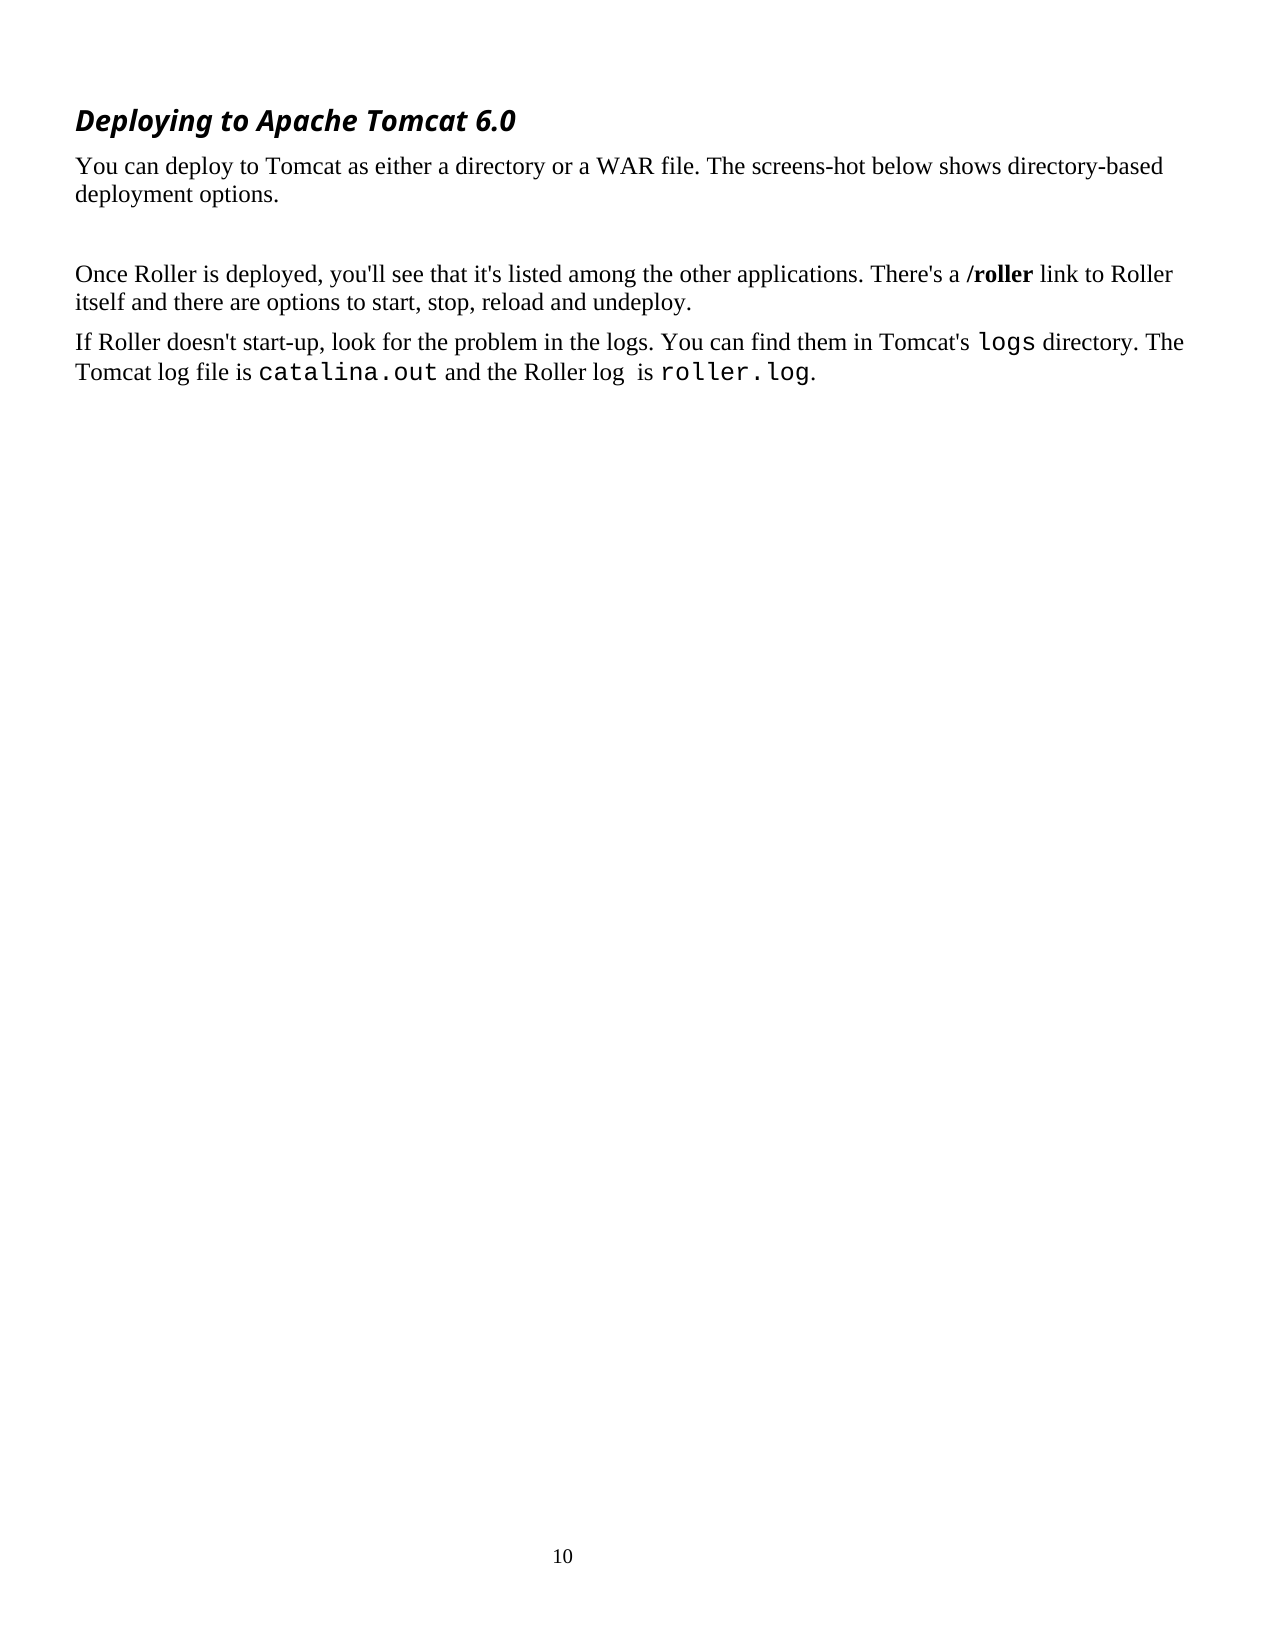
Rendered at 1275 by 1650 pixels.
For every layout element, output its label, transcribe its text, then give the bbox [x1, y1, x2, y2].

text You can deploy to Tomcat as either a directory or a WAR file. The screens-hot below shows directory-based deployment options. [75, 152, 1200, 208]
text Once Roller is deployed, you'll see that it's listed among the other applications. There's a /roller link to Roller itself and there are options to start, stop, reload and undeploy. [75, 260, 1200, 316]
text If Roller doesn't start-up, look for the problem in the logs. You can find them in Tomcat's logs directory. The Tomcat log file is catalina.out and the Roller log is roller.log. [75, 328, 1200, 388]
subtitle Deploying to Apache Tomcat 6.0 [75, 100, 1200, 140]
